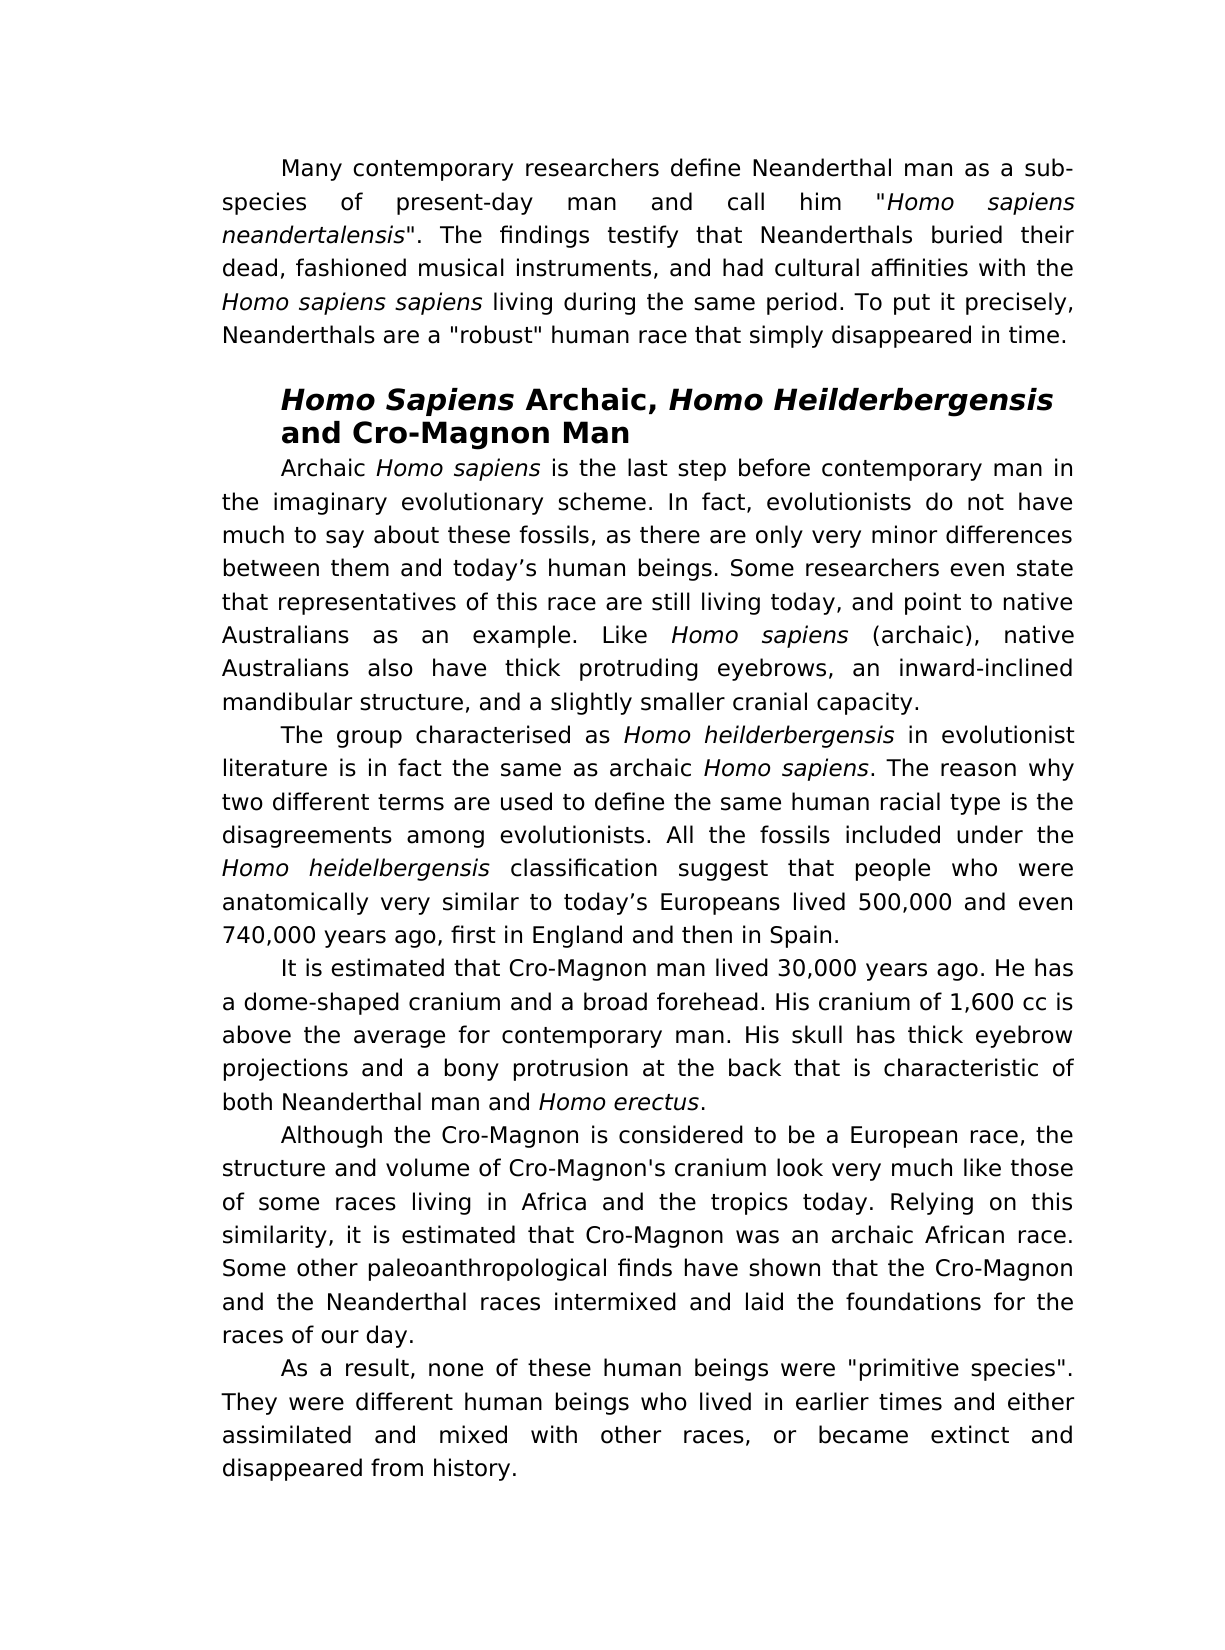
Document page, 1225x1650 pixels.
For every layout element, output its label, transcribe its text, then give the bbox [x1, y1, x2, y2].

text Many contemporary researchers define Neanderthal man as a sub-species of present-day man and call him "Homo sapiens neandertalensis". The findings testify that Neanderthals buried their dead, fashioned musical instruments, and had cultural affinities with the Homo sapiens sapiens living during the same period. To put it precisely, Neanderthals are a "robust" human race that simply disappeared in time. [222, 150, 1075, 350]
text Homo Sapiens Archaic, Homo Heilderbergensis [222, 383, 1075, 417]
text It is estimated that Cro-Magnon man lived 30,000 years ago. He has a dome-shaped cranium and a broad forehead. His cranium of 1,600 cc is above the average for contemporary man. His skull has thick eyebrow projections and a bony protrusion at the back that is characteristic of both Neanderthal man and Homo erectus. [222, 950, 1075, 1117]
text As a result, none of these human beings were "primitive species". They were different human beings who lived in earlier times and either assimilated and mixed with other races, or became extinct and disappeared from history. [222, 1350, 1075, 1483]
text and Cro-Magnon Man [222, 417, 1075, 450]
text The group characterised as Homo heilderbergensis in evolutionist literature is in fact the same as archaic Homo sapiens. The reason why two different terms are used to define the same human racial type is the disagreements among evolutionists. All the fossils included under the Homo heidelbergensis classification suggest that people who were anatomically very similar to today’s Europeans lived 500,000 and even 740,000 years ago, first in England and then in Spain. [222, 717, 1075, 950]
text Archaic Homo sapiens is the last step before contemporary man in the imaginary evolutionary scheme. In fact, evolutionists do not have much to say about these fossils, as there are only very minor differences between them and today’s human beings. Some researchers even state that representatives of this race are still living today, and point to native Australians as an example. Like Homo sapiens (archaic), native Australians also have thick protruding eyebrows, an inward-inclined mandibular structure, and a slightly smaller cranial capacity. [222, 450, 1075, 717]
text Although the Cro-Magnon is considered to be a European race, the structure and volume of Cro-Magnon's cranium look very much like those of some races living in Africa and the tropics today. Relying on this similarity, it is estimated that Cro-Magnon was an archaic African race. Some other paleoanthropological finds have shown that the Cro-Magnon and the Neanderthal races intermixed and laid the foundations for the races of our day. [222, 1117, 1075, 1350]
